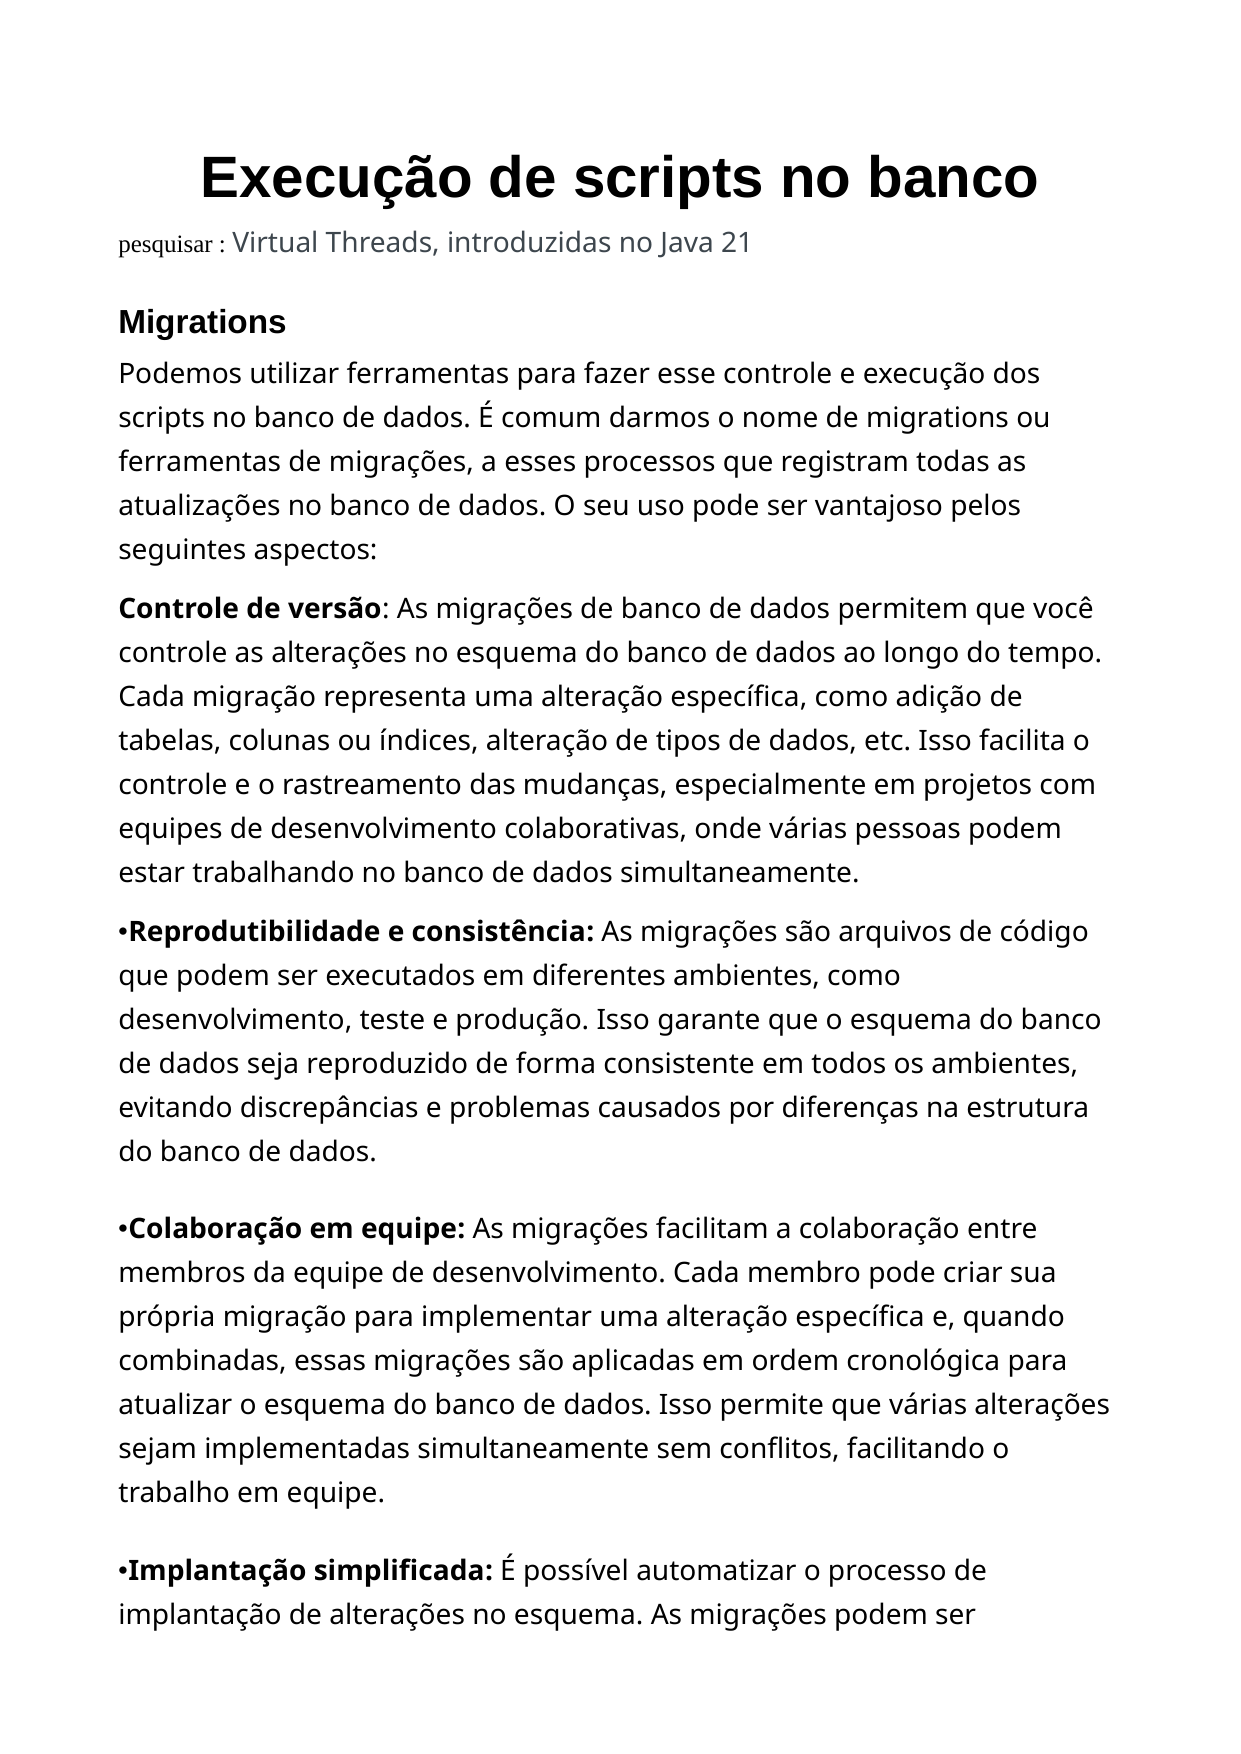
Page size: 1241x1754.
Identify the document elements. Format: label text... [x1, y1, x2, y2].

text pesquisar : Virtual Threads, introduzidas no Java 21 [118, 223, 1122, 261]
subtitle Migrations [118, 302, 1122, 341]
text Controle de versão: As migrações de banco de dados permitem que você controle as alterações no esquema do banco de dados ao longo do tempo. Cada migração representa uma alteração específica, como adição de tabelas, colunas ou índices, alteração de tipos de dados, etc. Isso facilita o controle e o rastreamento das mudanças, especialmente em projetos com equipes de desenvolvimento colaborativas, onde várias pessoas podem estar trabalhando no banco de dados simultaneamente. [118, 588, 1122, 891]
title Execução de scripts no banco [118, 143, 1122, 210]
text Podemos utilizar ferramentas para fazer esse controle e execução dos scripts no banco de dados. É comum darmos o nome de migrations ou ferramentas de migrações, a esses processos que registram todas as atualizações no banco de dados. O seu uso pode ser vantajoso pelos seguintes aspectos: [118, 353, 1122, 568]
list Colaboração em equipe: As migrações facilitam a colaboração entre membros da equipe de desenvolvimento. Cada membro pode criar sua própria migração para implementar uma alteração específica e, quando combinadas, essas migrações são aplicadas em ordem cronológica para atualizar o esquema do banco de dados. Isso permite que várias alterações sejam implementadas simultaneamente sem conflitos, facilitando o trabalho em equipe. [118, 1208, 1122, 1511]
list Implantação simplificada: É possível automatizar o processo de implantação de alterações no esquema. As migrações podem ser [118, 1550, 1122, 1632]
list Reprodutibilidade e consistência: As migrações são arquivos de código que podem ser executados em diferentes ambientes, como desenvolvimento, teste e produção. Isso garante que o esquema do banco de dados seja reproduzido de forma consistente em todos os ambientes, evitando discrepâncias e problemas causados por diferenças na estrutura do banco de dados. [118, 911, 1122, 1170]
